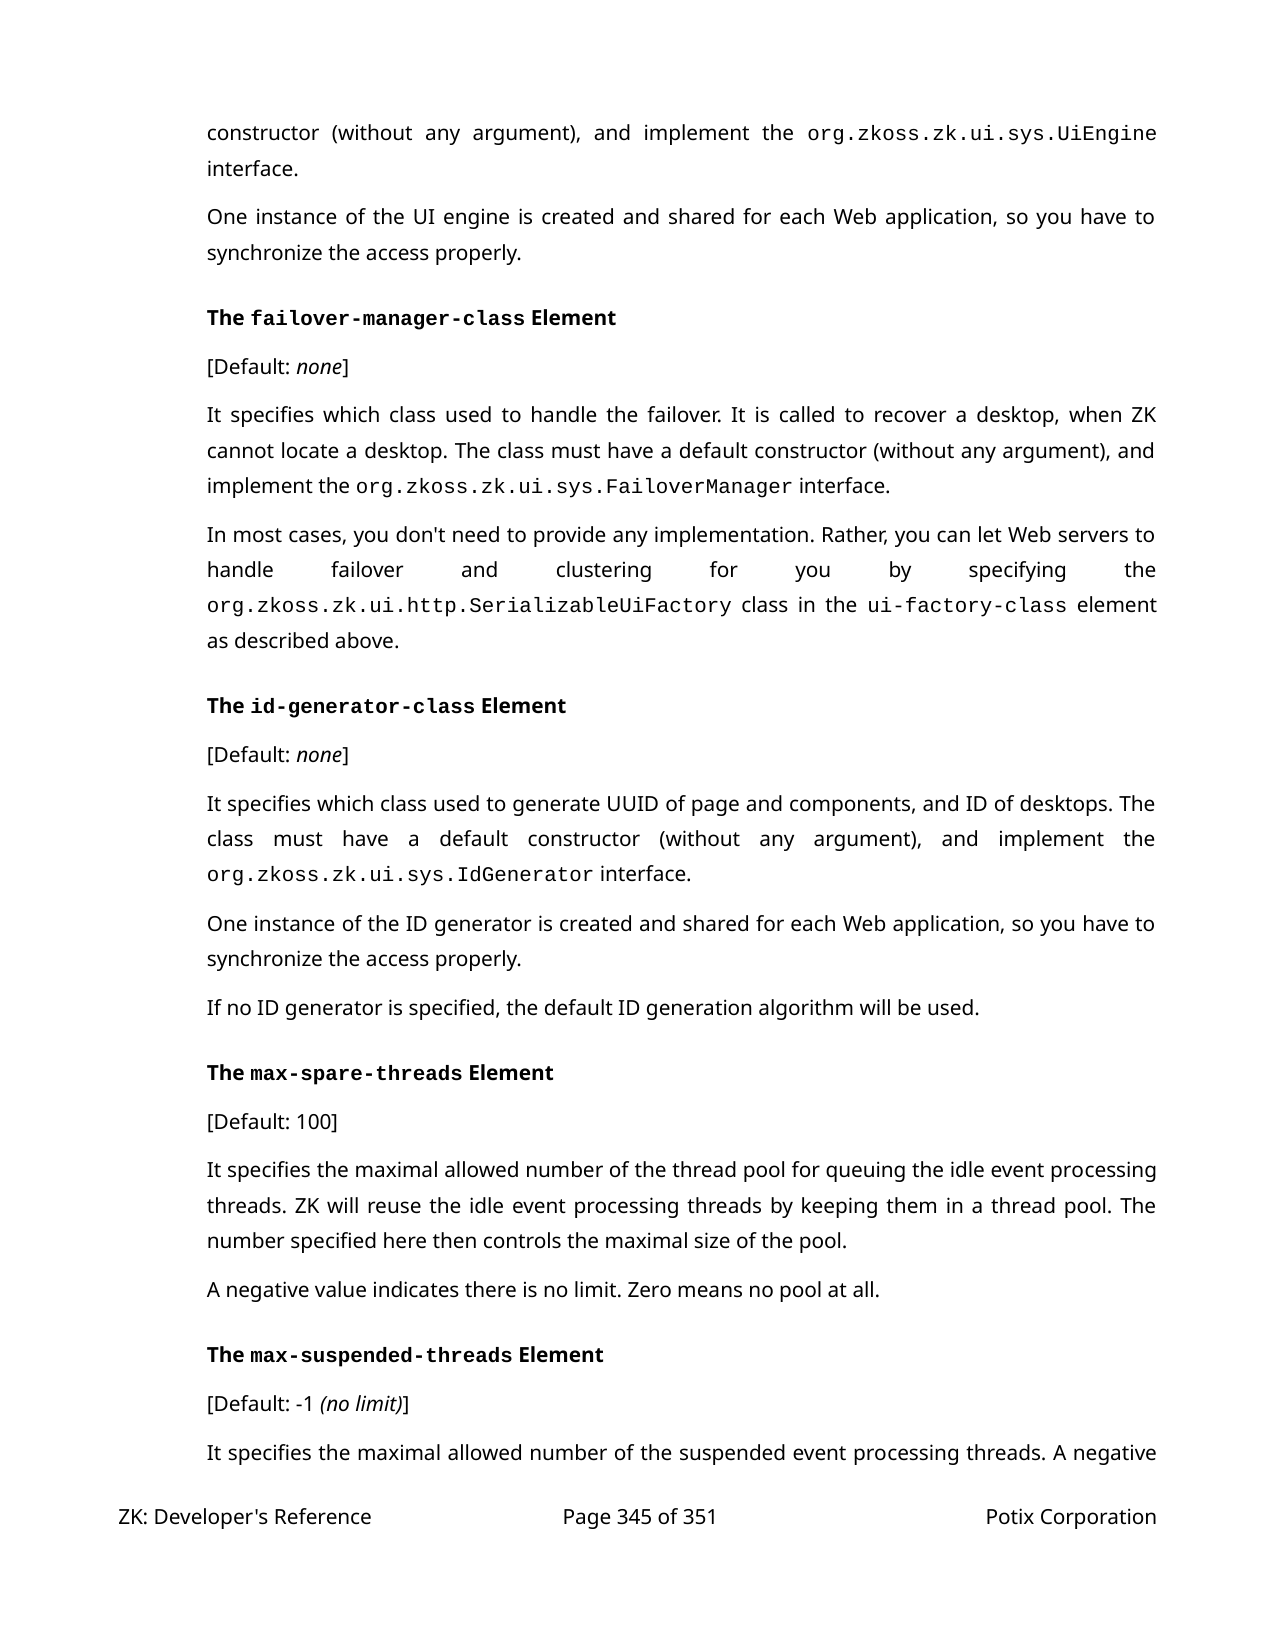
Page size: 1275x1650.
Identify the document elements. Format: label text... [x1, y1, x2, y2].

subtitle The max-spare-threads Element [207, 1058, 1157, 1086]
subtitle The max-suspended-threads Element [207, 1340, 1157, 1368]
text It specifies the maximal allowed number of the suspended event processing threads. A negative [207, 1438, 1157, 1466]
subtitle The failover-manager-class Element [207, 303, 1157, 331]
text [Default: none] [207, 352, 1157, 380]
text If no ID generator is specified, the default ID generation algorithm will be used. [207, 993, 1157, 1021]
text [Default: 100] [207, 1107, 1157, 1135]
text In most cases, you don't need to provide any implementation. Rather, you can let Web servers to handle failover and clustering for you by specifying the org.zkoss.zk.ui.http.SerializableUiFactory class in the ui-factory-class element as described above. [207, 520, 1157, 654]
subtitle The id-generator-class Element [207, 691, 1157, 719]
text [Default: -1 (no limit)] [207, 1389, 1157, 1417]
text One instance of the UI engine is created and shared for each Web application, so you have to synchronize the access properly. [207, 202, 1157, 266]
text It specifies which class used to handle the failover. It is called to recover a desktop, when ZK cannot locate a desktop. The class must have a default constructor (without any argument), and implement the org.zkoss.zk.ui.sys.FailoverManager interface. [207, 401, 1157, 499]
text It specifies which class used to generate UUID of page and components, and ID of desktops. The class must have a default constructor (without any argument), and implement the org.zkoss.zk.ui.sys.IdGenerator interface. [207, 789, 1157, 888]
text One instance of the ID generator is created and shared for each Web application, so you have to synchronize the access properly. [207, 909, 1157, 972]
text It specifies the maximal allowed number of the thread pool for queuing the idle event processing threads. ZK will reuse the idle event processing threads by keeping them in a thread pool. The number specified here then controls the maximal size of the pool. [207, 1156, 1157, 1254]
text A negative value indicates there is no limit. Zero means no pool at all. [207, 1275, 1157, 1303]
text [Default: none] [207, 740, 1157, 768]
text constructor (without any argument), and implement the org.zkoss.zk.ui.sys.UiEngine interface. [207, 118, 1157, 182]
